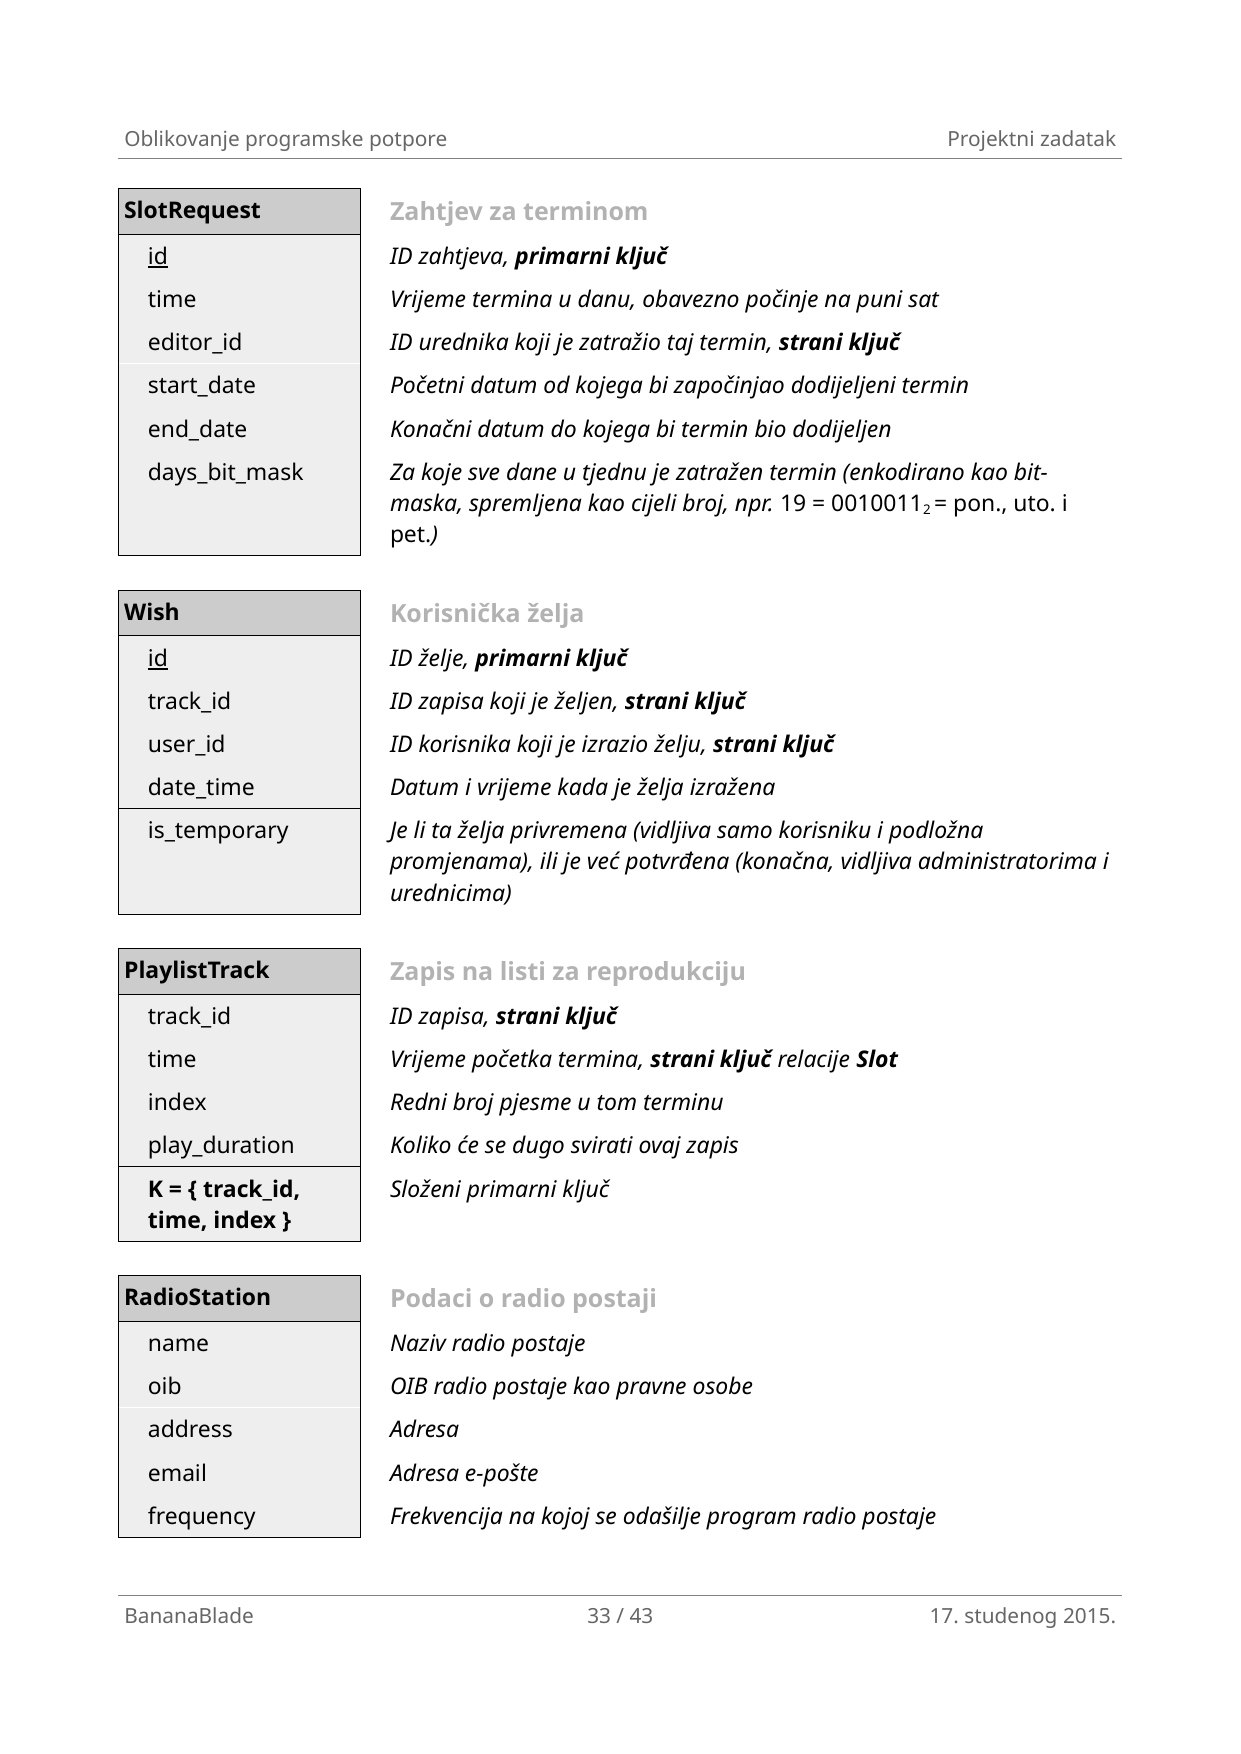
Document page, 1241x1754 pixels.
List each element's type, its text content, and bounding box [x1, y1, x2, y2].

table_cell Vrijeme početka termina, strani ključ relacije Slot [361, 1037, 1123, 1080]
table_cell ID zapisa koji je željen, strani ključ [361, 679, 1123, 722]
table_cell Adresa [361, 1408, 1123, 1451]
table_cell end_date [119, 407, 360, 450]
table_cell days_bit_mask [119, 450, 360, 555]
table_header Wish [119, 591, 360, 635]
table_cell is_temporary [119, 809, 360, 914]
table_header PlaylistTrack [119, 949, 360, 994]
table_cell editor_id [119, 320, 360, 363]
table_header Zapis na listi za reprodukciju [361, 948, 1123, 994]
table_cell Početni datum od kojega bi započinjao dodijeljeni termin [361, 364, 1123, 407]
table_cell time [119, 277, 360, 320]
table_cell Je li ta želja privremena (vidljiva samo korisniku i podložna promjenama), ili je već potvrđena (konačna, vidljiva administratorima i urednicima) [361, 808, 1123, 914]
table_cell ID želje, primarni ključ [361, 635, 1123, 679]
table_cell email [119, 1451, 360, 1494]
table_header Zahtjev za terminom [361, 188, 1123, 234]
table_cell time [119, 1037, 360, 1080]
table_cell id [119, 235, 360, 277]
table_cell track_id [119, 679, 360, 722]
table_cell K = { track_id, time, index } [119, 1167, 360, 1241]
table_header SlotRequest [119, 189, 360, 234]
table_cell Adresa e-pošte [361, 1451, 1123, 1494]
table_header RadioStation [119, 1276, 360, 1321]
table_header Korisnička želja [361, 590, 1123, 635]
table_cell Konačni datum do kojega bi termin bio dodijeljen [361, 407, 1123, 450]
table_cell Redni broj pjesme u tom terminu [361, 1080, 1123, 1123]
table_cell address [119, 1408, 360, 1451]
table_cell start_date [119, 364, 360, 407]
table_cell OIB radio postaje kao pravne osobe [361, 1364, 1123, 1407]
table_cell id [119, 636, 360, 679]
table_cell user_id [119, 722, 360, 765]
table_cell ID zapisa, strani ključ [361, 994, 1123, 1037]
table_cell oib [119, 1364, 360, 1407]
table_cell name [119, 1322, 360, 1364]
table_cell Vrijeme termina u danu, obavezno počinje na puni sat [361, 277, 1123, 320]
table_cell frequency [119, 1494, 360, 1537]
table_cell Za koje sve dane u tjednu je zatražen termin (enkodirano kao bit-maska, spremljena kao cijeli broj, npr. 19 = 00100112 = pon., uto. i pet.) [361, 450, 1123, 555]
table_cell Složeni primarni ključ [361, 1166, 1123, 1241]
table_cell play_duration [119, 1123, 360, 1166]
table_cell track_id [119, 995, 360, 1037]
table_cell date_time [119, 765, 360, 808]
table_cell index [119, 1080, 360, 1123]
table_cell ID korisnika koji je izrazio želju, strani ključ [361, 722, 1123, 765]
table_cell ID urednika koji je zatražio taj termin, strani ključ [361, 320, 1123, 363]
table_cell Datum i vrijeme kada je želja izražena [361, 765, 1123, 808]
table_cell Frekvencija na kojoj se odašilje program radio postaje [361, 1494, 1123, 1537]
table_cell Naziv radio postaje [361, 1321, 1123, 1364]
table_cell Koliko će se dugo svirati ovaj zapis [361, 1123, 1123, 1166]
table_cell ID zahtjeva, primarni ključ [361, 234, 1123, 277]
table_header Podaci o radio postaji [361, 1275, 1123, 1321]
